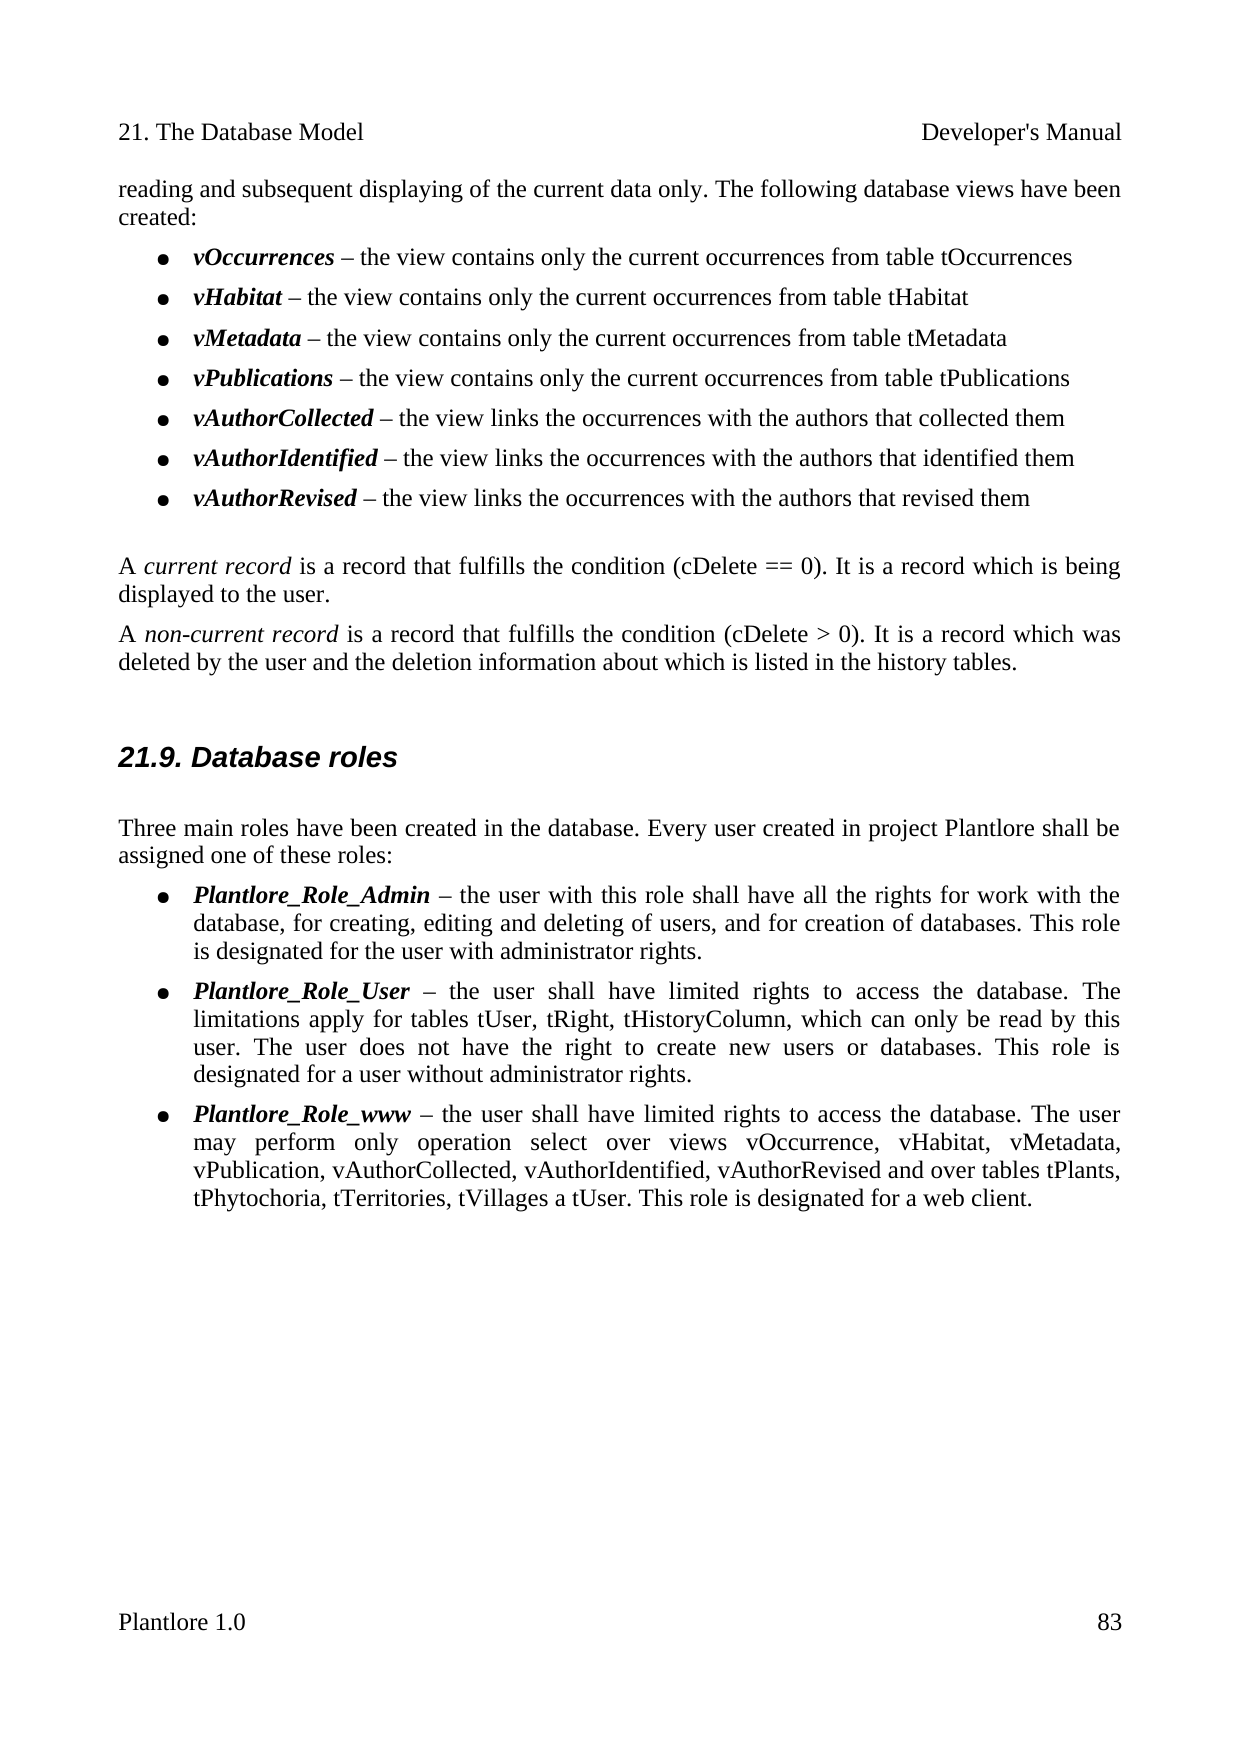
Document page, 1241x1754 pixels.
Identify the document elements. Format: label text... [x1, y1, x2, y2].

subtitle 21.9. Database roles [118, 741, 1122, 773]
text Three main roles have been created in the database. Every user created in project Plantlore shall be assigned one of these roles: [118, 814, 1122, 869]
text A non-current record is a record that fulfills the condition (cDelete > 0). It is a record which was deleted by the user and the deletion information about which is listed in the history tables. [118, 620, 1122, 676]
text A current record is a record that fulfills the condition (cDelete == 0). It is a record which is being displayed to the user. [118, 552, 1122, 608]
list vAuthorCollected – the view links the occurrences with the authors that collected them [156, 404, 1122, 432]
text reading and subsequent displaying of the current data only. The following database views have been created: [118, 175, 1122, 231]
list vPublications – the view contains only the current occurrences from table tPublications [156, 364, 1122, 392]
list vHabitat – the view contains only the current occurrences from table tHabitat [156, 283, 1122, 311]
list Plantlore_Role_User – the user shall have limited rights to access the database. The limitations apply for tables tUser, tRight, tHistoryColumn, which can only be read by this user. The user does not have the right to create new users or databases. This role is designated for a user without administrator rights. [156, 977, 1122, 1088]
list vOccurrences – the view contains only the current occurrences from table tOccurrences [156, 243, 1122, 271]
list Plantlore_Role_www – the user shall have limited rights to access the database. The user may perform only operation select over views vOccurrence, vHabitat, vMetadata, vPublication, vAuthorCollected, vAuthorIdentified, vAuthorRevised and over tables tPlants, tPhytochoria, tTerritories, tVillages a tUser. This role is designated for a web client. [156, 1101, 1122, 1211]
list vAuthorIdentified – the view links the occurrences with the authors that identified them [156, 444, 1122, 472]
list vMetadata – the view contains only the current occurrences from table tMetadata [156, 324, 1122, 351]
list vAuthorRevised – the view links the occurrences with the authors that revised them [156, 484, 1122, 512]
list Plantlore_Role_Admin – the user with this role shall have all the rights for work with the database, for creating, editing and deleting of users, and for creation of databases. This role is designated for the user with administrator rights. [156, 882, 1122, 965]
